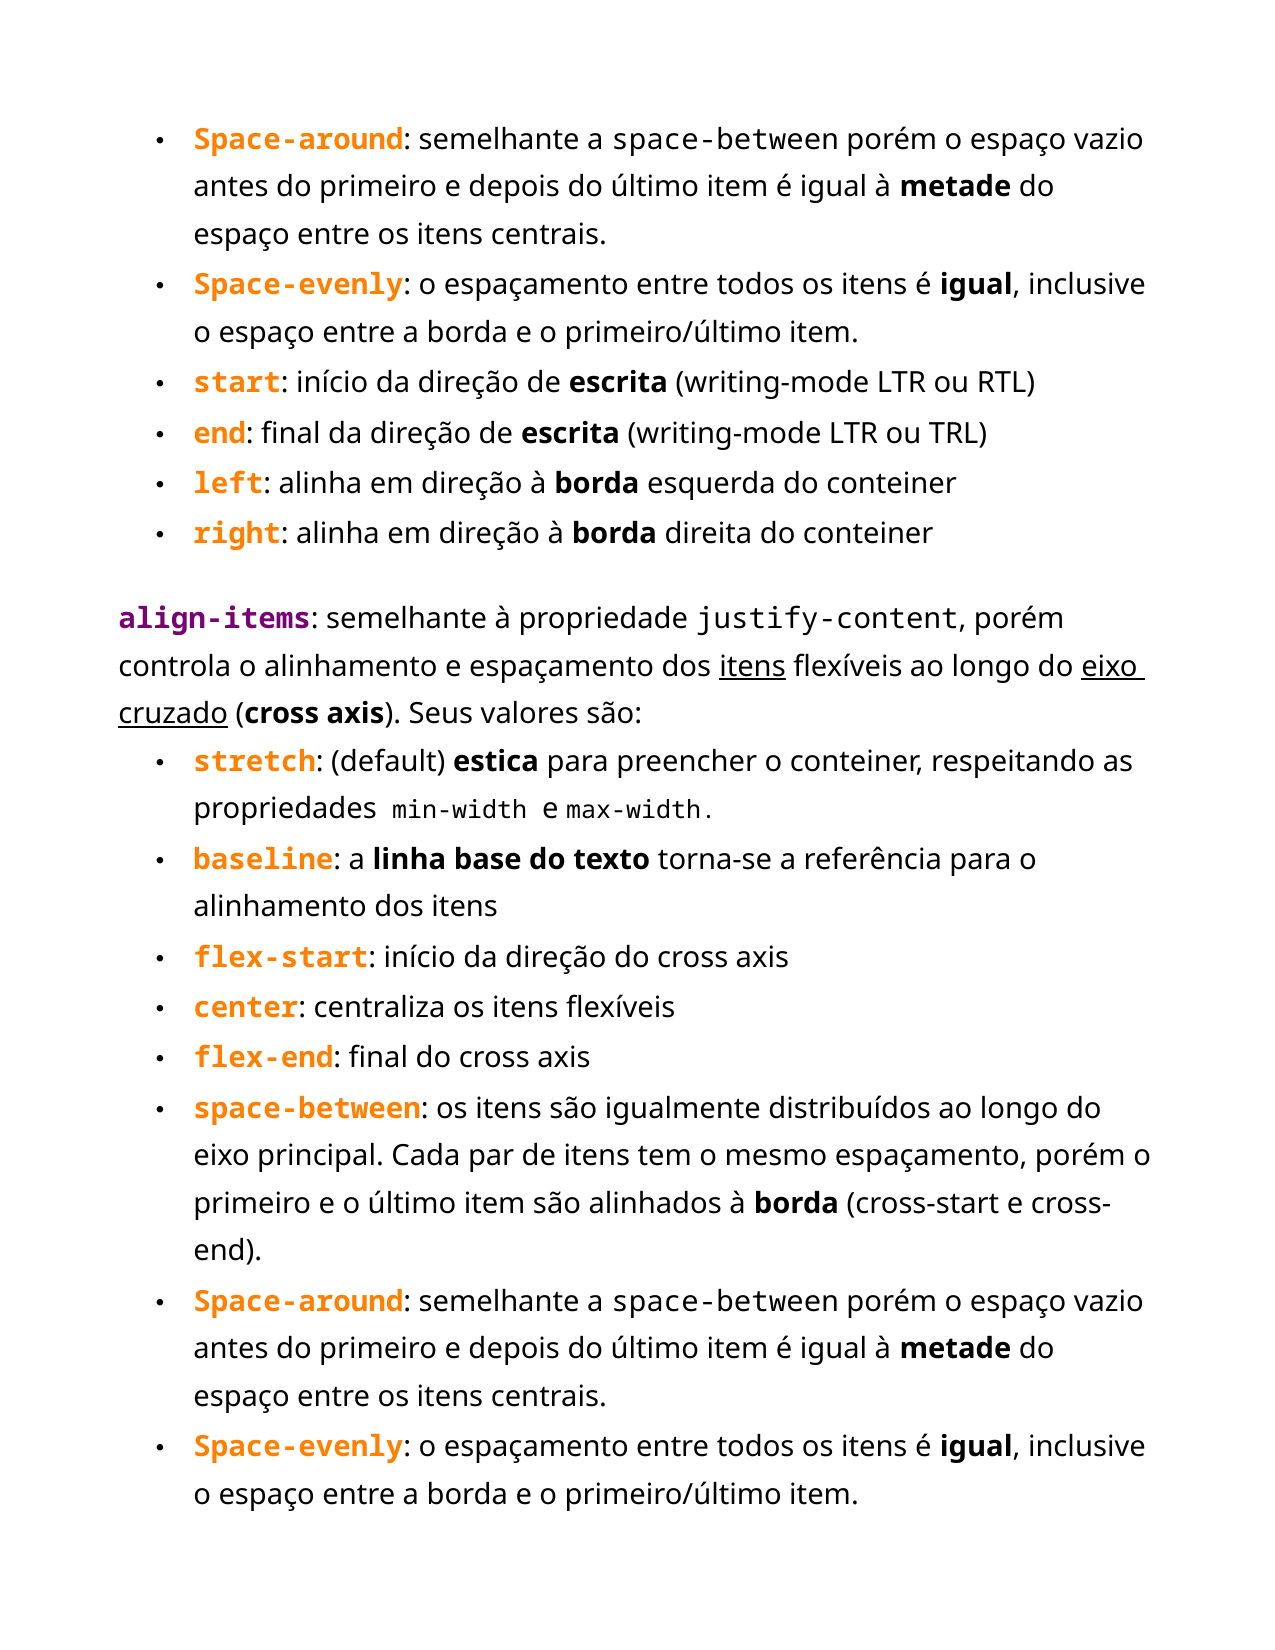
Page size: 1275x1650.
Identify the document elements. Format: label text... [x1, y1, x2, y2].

list Space-evenly: o espaçamento entre todos os itens é igual, inclusive o espaço entre a borda e o primeiro/último item. [156, 1426, 1157, 1513]
list space-between: os itens são igualmente distribuídos ao longo do eixo principal. Cada par de itens tem o mesmo espaçamento, porém o primeiro e o último item são alinhados à borda (cross-start e cross-end). [156, 1087, 1157, 1269]
list Space-around: semelhante a space-between porém o espaço vazio antes do primeiro e depois do último item é igual à metade do espaço entre os itens centrais. [156, 118, 1157, 253]
list baseline: a linha base do texto torna-se a referência para o alinhamento dos itens [156, 838, 1157, 925]
list Space-around: semelhante a space-between porém o espaço vazio antes do primeiro e depois do último item é igual à metade do espaço entre os itens centrais. [156, 1280, 1157, 1415]
list flex-start: início da direção do cross axis [156, 936, 1157, 976]
list start: início da direção de escrita (writing-mode LTR ou RTL) [156, 362, 1157, 401]
list flex-end: final do cross axis [156, 1037, 1157, 1076]
list left: alinha em direção à borda esquerda do conteiner [156, 462, 1157, 502]
list right: alinha em direção à borda direita do conteiner [156, 512, 1157, 552]
list stretch: (default) estica para preencher o conteiner, respeitando as propriedades min-width e max-width. [156, 740, 1157, 827]
text align-items: semelhante à propriedade justify-content, porém controla o alinhamento e espaçamento dos itens flexíveis ao longo do eixo cruzado (cross axis). Seus valores são: [118, 597, 1157, 732]
list center: centraliza os itens flexíveis [156, 986, 1157, 1026]
list end: final da direção de escrita (writing-mode LTR ou TRL) [156, 412, 1157, 452]
list Space-evenly: o espaçamento entre todos os itens é igual, inclusive o espaço entre a borda e o primeiro/último item. [156, 264, 1157, 351]
